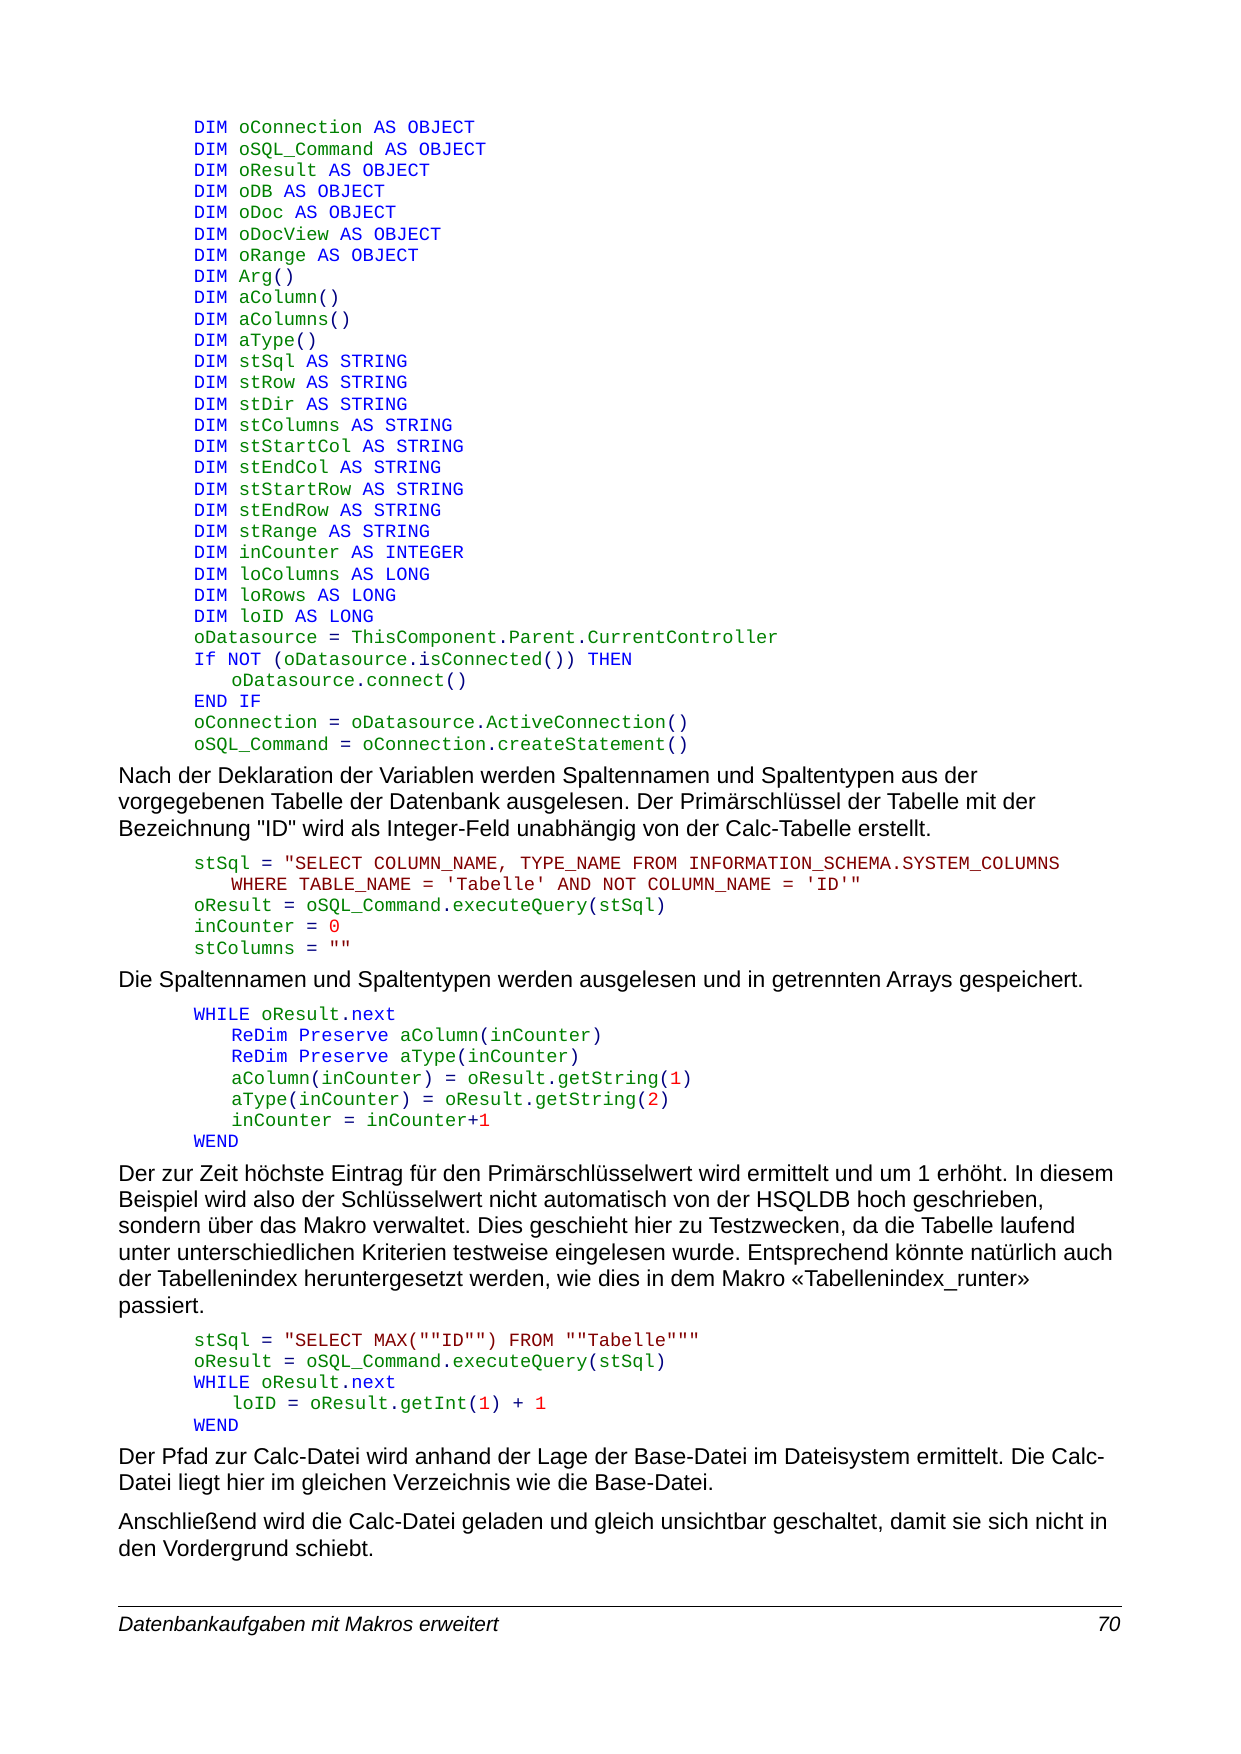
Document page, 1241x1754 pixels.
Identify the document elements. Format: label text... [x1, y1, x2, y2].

text Der zur Zeit höchste Eintrag für den Primärschlüsselwert wird ermittelt und um 1 erhöht. In diesem Beispiel wird also der Schlüsselwert nicht automatisch von der HSQLDB hoch geschrieben, sondern über das Makro verwaltet. Dies geschieht hier zu Testzwecken, da die Tabelle laufend unter unterschiedlichen Kriterien testweise eingelesen wurde. Entsprechend könnte natürlich auch der Tabellenindex heruntergesetzt werden, wie dies in dem Makro «Tabellenindex_runter» passiert. [118, 1160, 1122, 1318]
text END IF [156, 692, 1122, 713]
text oConnection = oDatasource.ActiveConnection() [156, 713, 1122, 734]
text loID = oResult.getInt(1) + 1 [156, 1394, 1122, 1415]
text oSQL_Command = oConnection.createStatement() [156, 734, 1122, 756]
text stSql = "SELECT MAX(""ID"") FROM ""Tabelle""" [156, 1330, 1122, 1352]
text ReDim Preserve aType(inCounter) [156, 1047, 1122, 1068]
text Die Spaltennamen und Spaltentypen werden ausgelesen und in getrennten Arrays gespeichert. [118, 966, 1122, 992]
text oDatasource.connect() [156, 671, 1122, 692]
text DIM aColumns() [156, 309, 1122, 331]
text DIM Arg() [156, 267, 1122, 288]
text DIM oRange AS OBJECT [156, 246, 1122, 267]
text DIM stDir AS STRING [156, 394, 1122, 416]
text WEND [156, 1415, 1122, 1437]
text DIM stEndRow AS STRING [156, 501, 1122, 522]
text ReDim Preserve aColumn(inCounter) [156, 1026, 1122, 1047]
text inCounter = 0 [156, 917, 1122, 938]
text DIM stEndCol AS STRING [156, 458, 1122, 479]
text DIM stColumns AS STRING [156, 416, 1122, 437]
text DIM oDoc AS OBJECT [156, 203, 1122, 224]
text DIM stSql AS STRING [156, 352, 1122, 373]
text DIM oSQL_Command AS OBJECT [156, 139, 1122, 161]
text oDatasource = ThisComponent.Parent.CurrentController [156, 628, 1122, 649]
text DIM aType() [156, 331, 1122, 352]
text DIM stRow AS STRING [156, 373, 1122, 394]
text WEND [156, 1132, 1122, 1153]
text stSql = "SELECT COLUMN_NAME, TYPE_NAME FROM INFORMATION_SCHEMA.SYSTEM_COLUMNS WHERE TABLE_NAME = 'Tabelle' AND NOT COLUMN_NAME = 'ID'" [156, 853, 1122, 896]
text DIM loRows AS LONG [156, 586, 1122, 607]
text Anschließend wird die Calc-Datei geladen und gleich unsichtbar geschaltet, damit sie sich nicht in den Vordergrund schiebt. [118, 1508, 1122, 1561]
text stColumns = "" [156, 938, 1122, 960]
text DIM aColumn() [156, 288, 1122, 309]
text oResult = oSQL_Command.executeQuery(stSql) [156, 896, 1122, 917]
text DIM loColumns AS LONG [156, 564, 1122, 586]
text DIM stRange AS STRING [156, 522, 1122, 543]
text aType(inCounter) = oResult.getString(2) [156, 1090, 1122, 1111]
text DIM inCounter AS INTEGER [156, 543, 1122, 564]
text Nach der Deklaration der Variablen werden Spaltennamen und Spaltentypen aus der vorgegebenen Tabelle der Datenbank ausgelesen. Der Primärschlüssel der Tabelle mit der Bezeichnung "ID" wird als Integer-Feld unabhängig von der Calc-Tabelle erstellt. [118, 762, 1122, 841]
text WHILE oResult.next [156, 1005, 1122, 1026]
text DIM oDB AS OBJECT [156, 182, 1122, 203]
text Der Pfad zur Calc-Datei wird anhand der Lage der Base-Datei im Dateisystem ermittelt. Die Calc-Datei liegt hier im gleichen Verzeichnis wie die Base-Datei. [118, 1443, 1122, 1496]
text inCounter = inCounter+1 [156, 1111, 1122, 1132]
text oResult = oSQL_Command.executeQuery(stSql) [156, 1352, 1122, 1373]
text If NOT (oDatasource.isConnected()) THEN [156, 649, 1122, 671]
text DIM oResult AS OBJECT [156, 161, 1122, 182]
text aColumn(inCounter) = oResult.getString(1) [156, 1068, 1122, 1090]
text DIM stStartCol AS STRING [156, 437, 1122, 458]
text DIM oConnection AS OBJECT [156, 118, 1122, 139]
text DIM stStartRow AS STRING [156, 479, 1122, 501]
text DIM oDocView AS OBJECT [156, 224, 1122, 246]
text WHILE oResult.next [156, 1373, 1122, 1394]
text DIM loID AS LONG [156, 607, 1122, 628]
